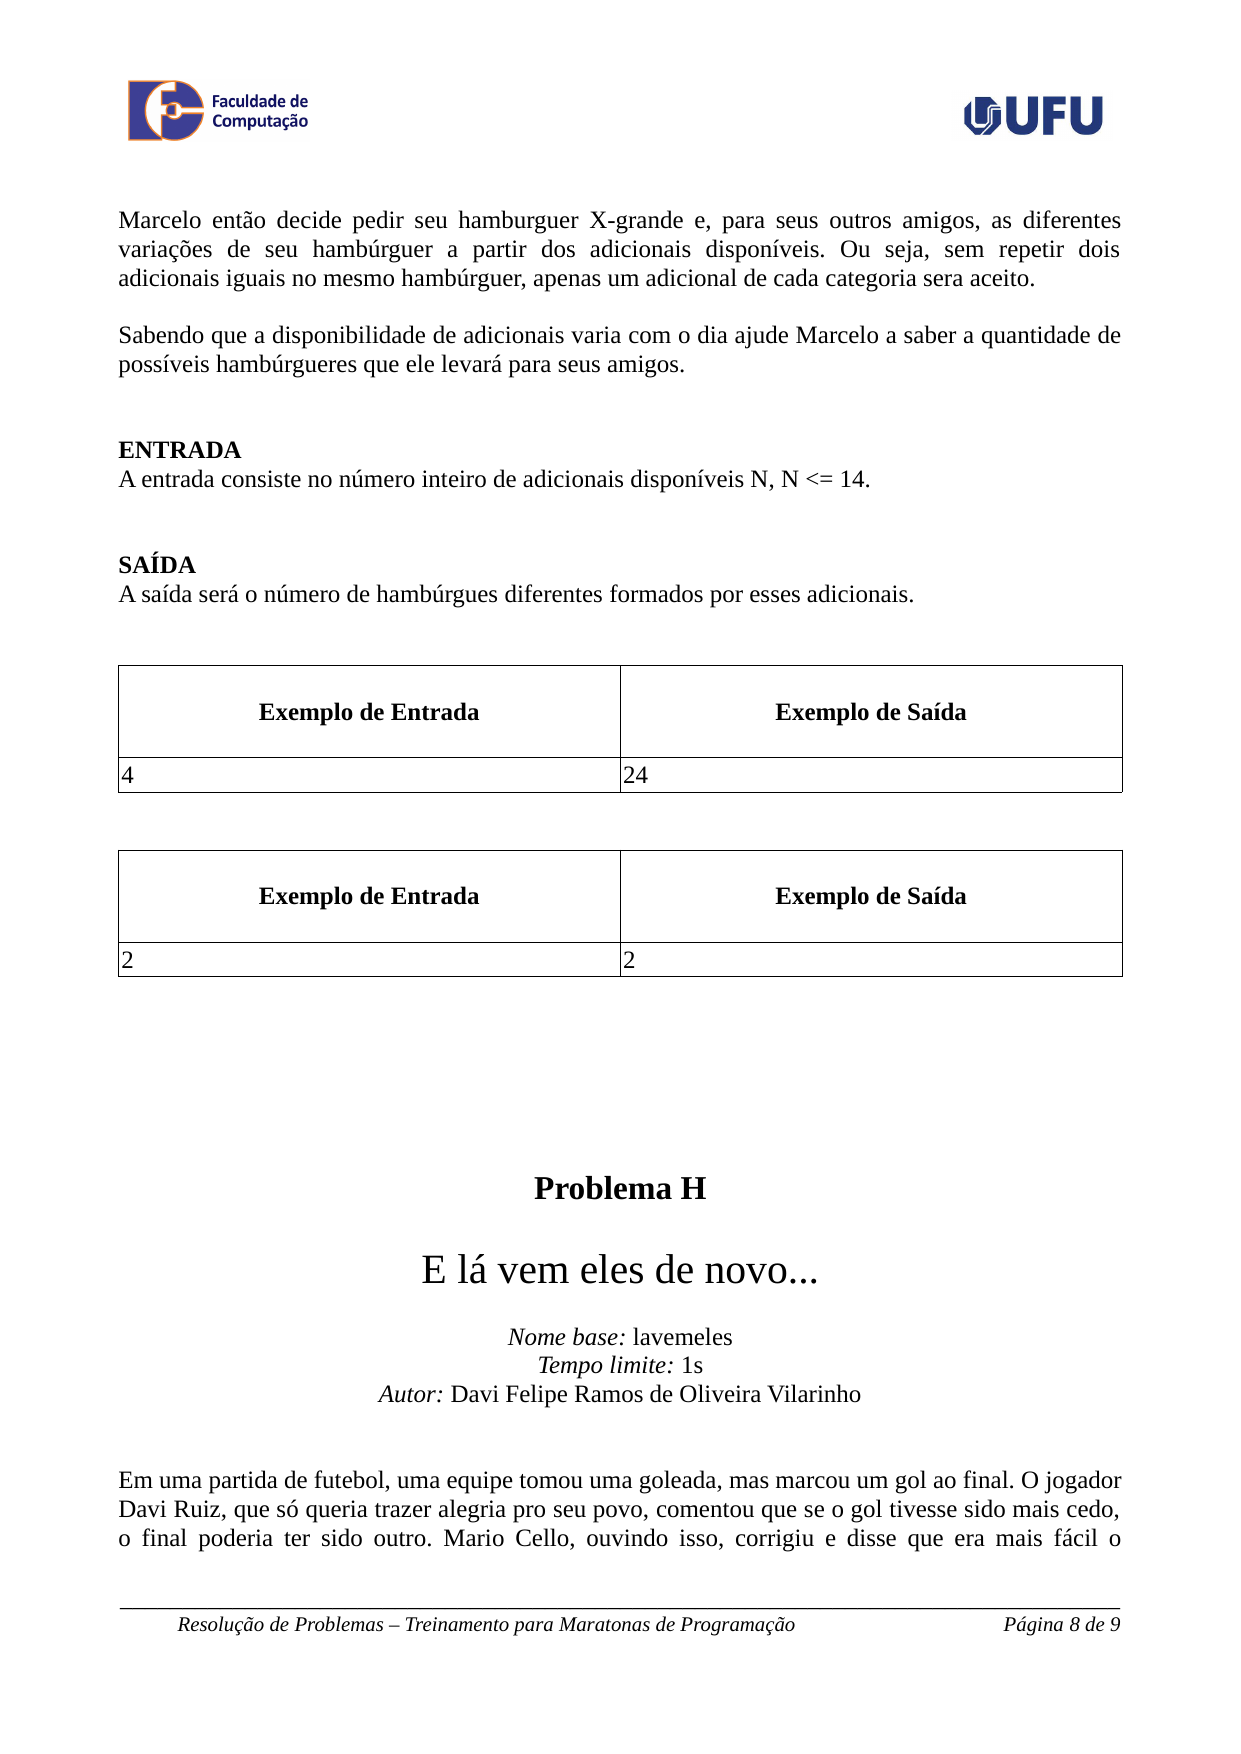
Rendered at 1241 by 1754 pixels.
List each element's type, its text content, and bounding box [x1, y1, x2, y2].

table_cell 24 [621, 758, 1122, 792]
text A entrada consiste no número inteiro de adicionais disponíveis N, N <= 14. [118, 464, 1122, 493]
text Tempo limite: 1s [118, 1350, 1122, 1379]
table_header Exemplo de Saída [621, 851, 1122, 942]
text Em uma partida de futebol, uma equipe tomou uma goleada, mas marcou um gol ao final. O jogador Davi Ruiz, que só queria trazer alegria pro seu povo, comentou que se o gol tivesse sido mais cedo, o final poderia ter sido outro. Mario Cello, ouvindo isso, corrigiu e disse que era mais fácil o [118, 1465, 1122, 1552]
table_header Exemplo de Saída [621, 666, 1122, 757]
text Problema H [118, 1168, 1122, 1207]
picture [126, 79, 310, 142]
picture [950, 90, 1113, 141]
text Marcelo então decide pedir seu hamburguer X-grande e, para seus outros amigos, as diferentes variações de seu hambúrguer a partir dos adicionais disponíveis. Ou seja, sem repetir dois adicionais iguais no mesmo hambúrguer, apenas um adicional de cada categoria sera aceito. [118, 205, 1122, 291]
table_cell 2 [621, 943, 1122, 976]
table_header Exemplo de Entrada [119, 666, 620, 757]
text SAÍDA [118, 550, 1122, 579]
text Autor: Davi Felipe Ramos de Oliveira Vilarinho [118, 1379, 1122, 1408]
text A saída será o número de hambúrgues diferentes formados por esses adicionais. [118, 579, 1122, 608]
table_header Exemplo de Entrada [119, 851, 620, 942]
text E lá vem eles de novo... [118, 1245, 1122, 1293]
table_cell 2 [119, 943, 620, 976]
text Sabendo que a disponibilidade de adicionais varia com o dia ajude Marcelo a saber a quantidade de possíveis hambúrgueres que ele levará para seus amigos. [118, 320, 1122, 378]
text ENTRADA [118, 435, 1122, 464]
text Nome base: lavemeles [118, 1322, 1122, 1350]
table_cell 4 [119, 758, 620, 792]
